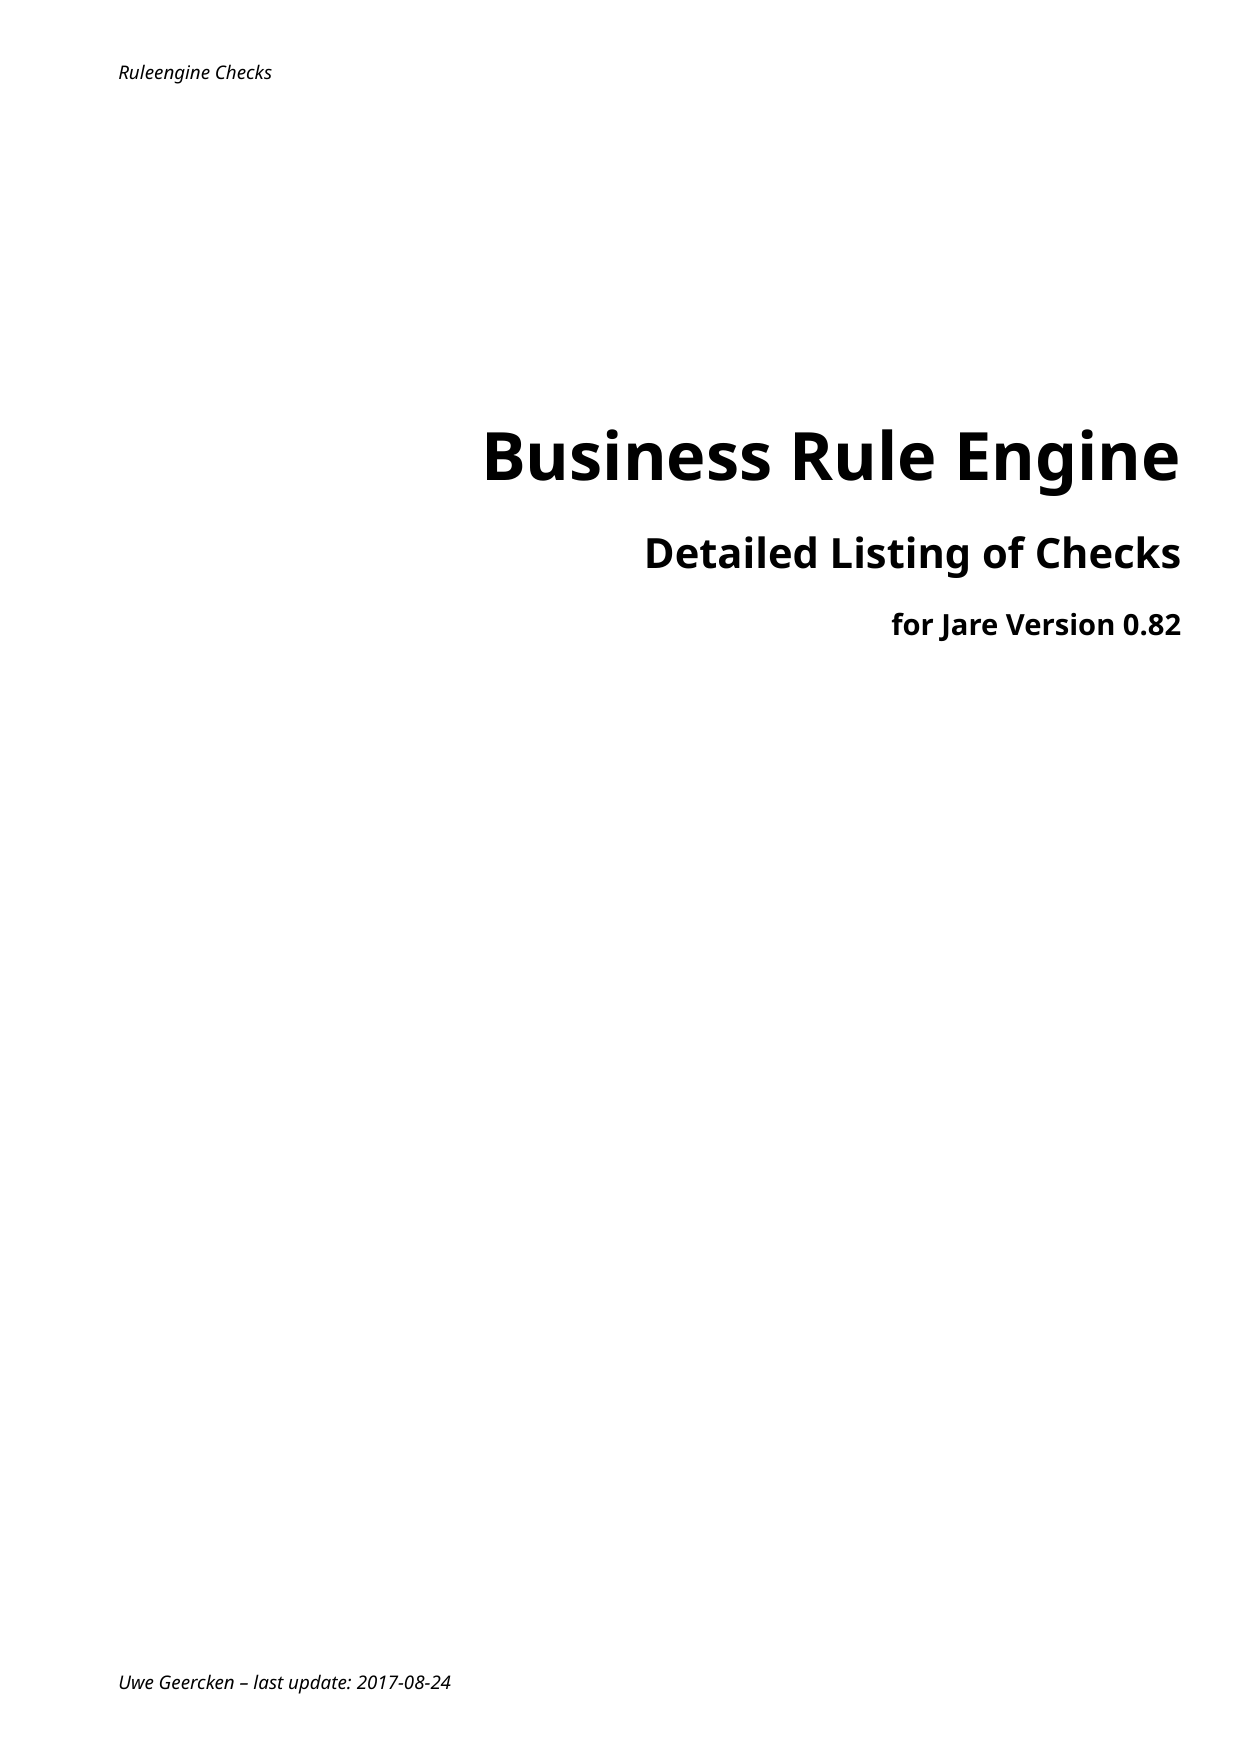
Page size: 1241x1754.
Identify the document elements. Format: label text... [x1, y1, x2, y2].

text for Jare Version 0.82 [118, 604, 1181, 644]
text Detailed Listing of Checks [118, 524, 1181, 581]
text Business Rule Engine [118, 409, 1181, 500]
